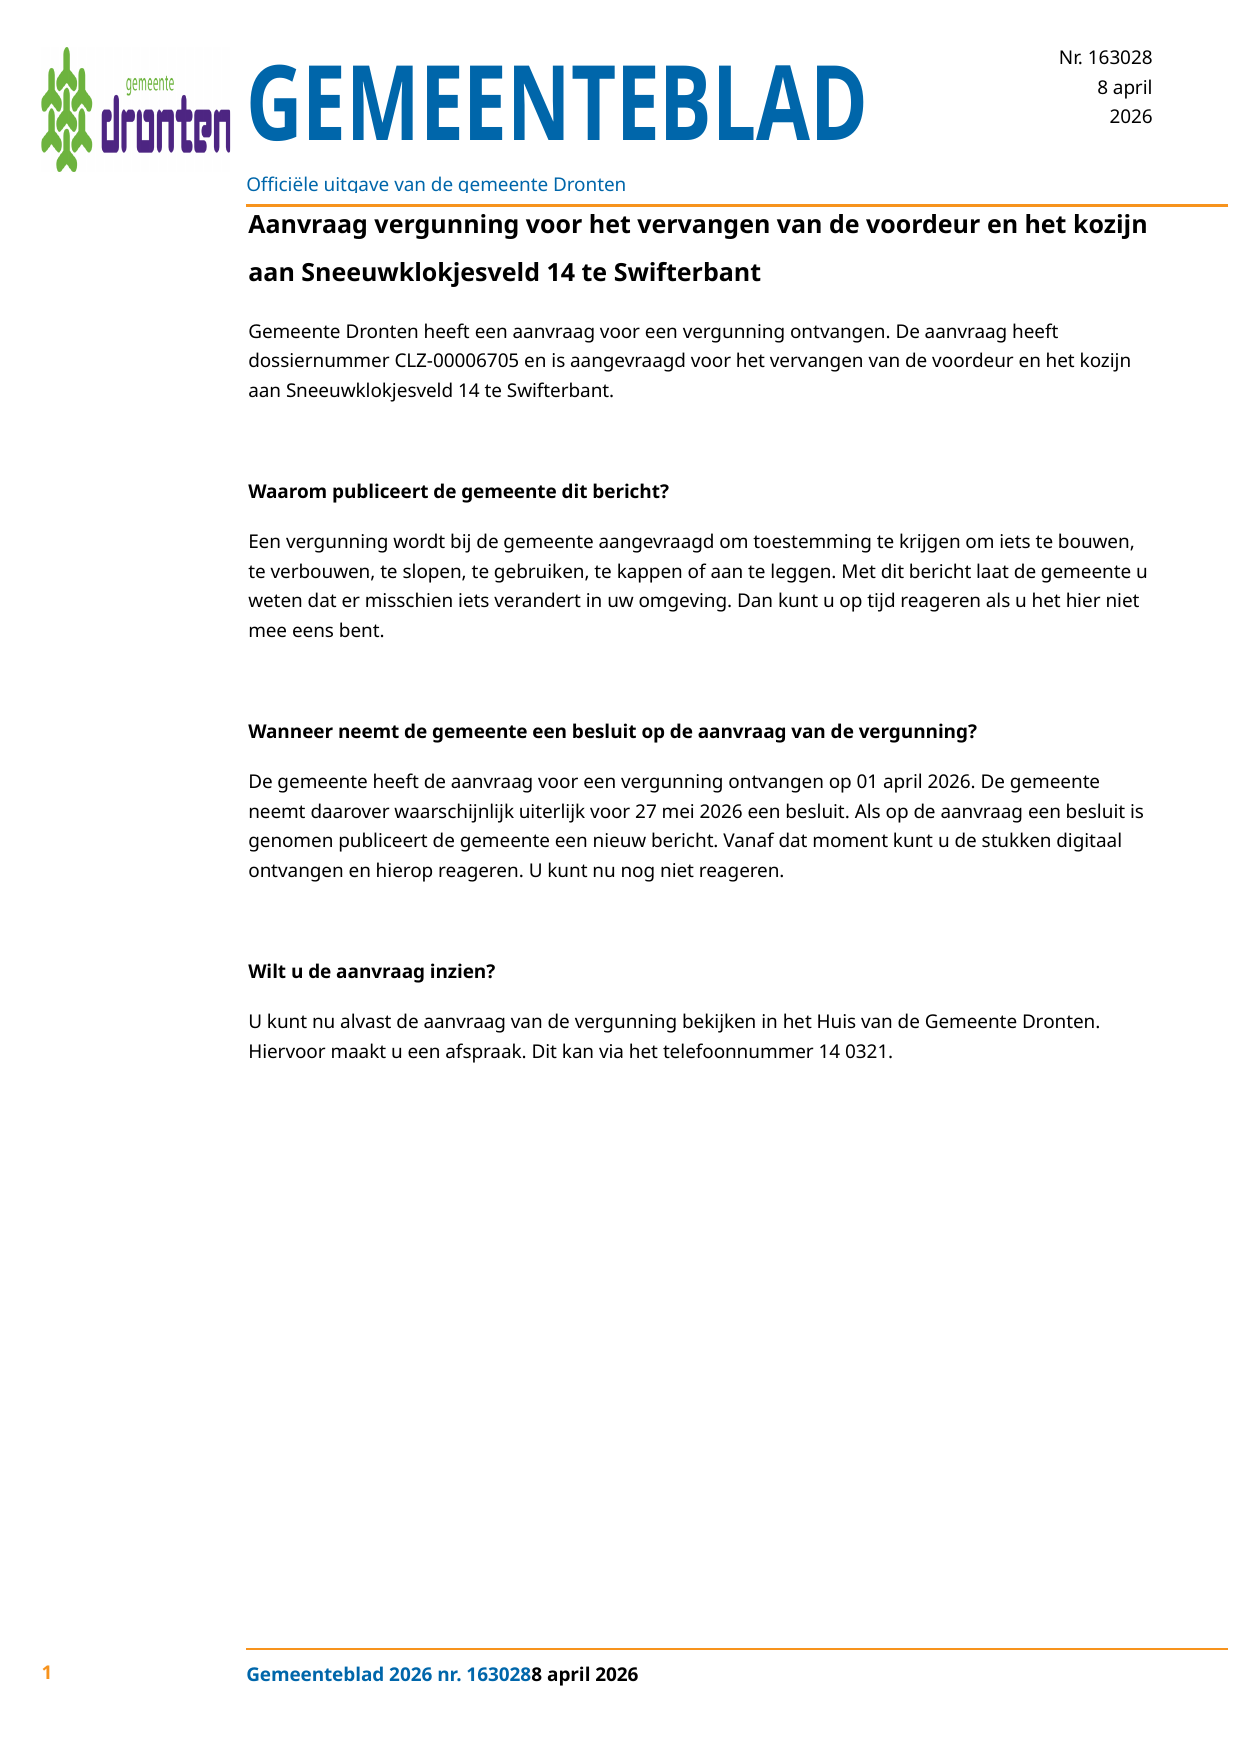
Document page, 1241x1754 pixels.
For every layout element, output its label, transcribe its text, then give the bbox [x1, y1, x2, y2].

text Aanvraag vergunning voor het vervangen van de voordeur en het kozijn aan Sneeuwklokjesveld 14 te Swifterbant [248, 207, 1152, 288]
picture [41, 47, 231, 172]
text Gemeente Dronten heeft een aanvraag voor een vergunning ontvangen. De aanvraag heeft dossiernummer CLZ-00006705 en is aangevraagd voor het vervangen van de voordeur en het kozijn aan Sneeuwklokjesveld 14 te Swifterbant. [248, 318, 1152, 403]
text Een vergunning wordt bij de gemeente aangevraagd om toestemming te krijgen om iets te bouwen, te verbouwen, te slopen, te gebruiken, te kappen of aan te leggen. Met dit bericht laat de gemeente u weten dat er misschien iets verandert in uw omgeving. Dan kunt u op tijd reageren als u het hier niet mee eens bent. [248, 528, 1152, 643]
text Wanneer neemt de gemeente een besluit op de aanvraag van de vergunning? [248, 718, 1152, 744]
text U kunt nu alvast de aanvraag van de vergunning bekijken in het Huis van de Gemeente Dronten. Hiervoor maakt u een afspraak. Dit kan via het telefoonnummer 14 0321. [248, 1008, 1152, 1064]
text De gemeente heeft de aanvraag voor een vergunning ontvangen op 01 april 2026. De gemeente neemt daarover waarschijnlijk uiterlijk voor 27 mei 2026 een besluit. Als op de aanvraag een besluit is genomen publiceert de gemeente een nieuw bericht. Vanaf dat moment kunt u de stukken digitaal ontvangen en hierop reageren. U kunt nu nog niet reageren. [248, 768, 1152, 883]
text Waarom publiceert de gemeente dit bericht? [248, 478, 1152, 504]
text Wilt u de aanvraag inzien? [248, 958, 1152, 984]
